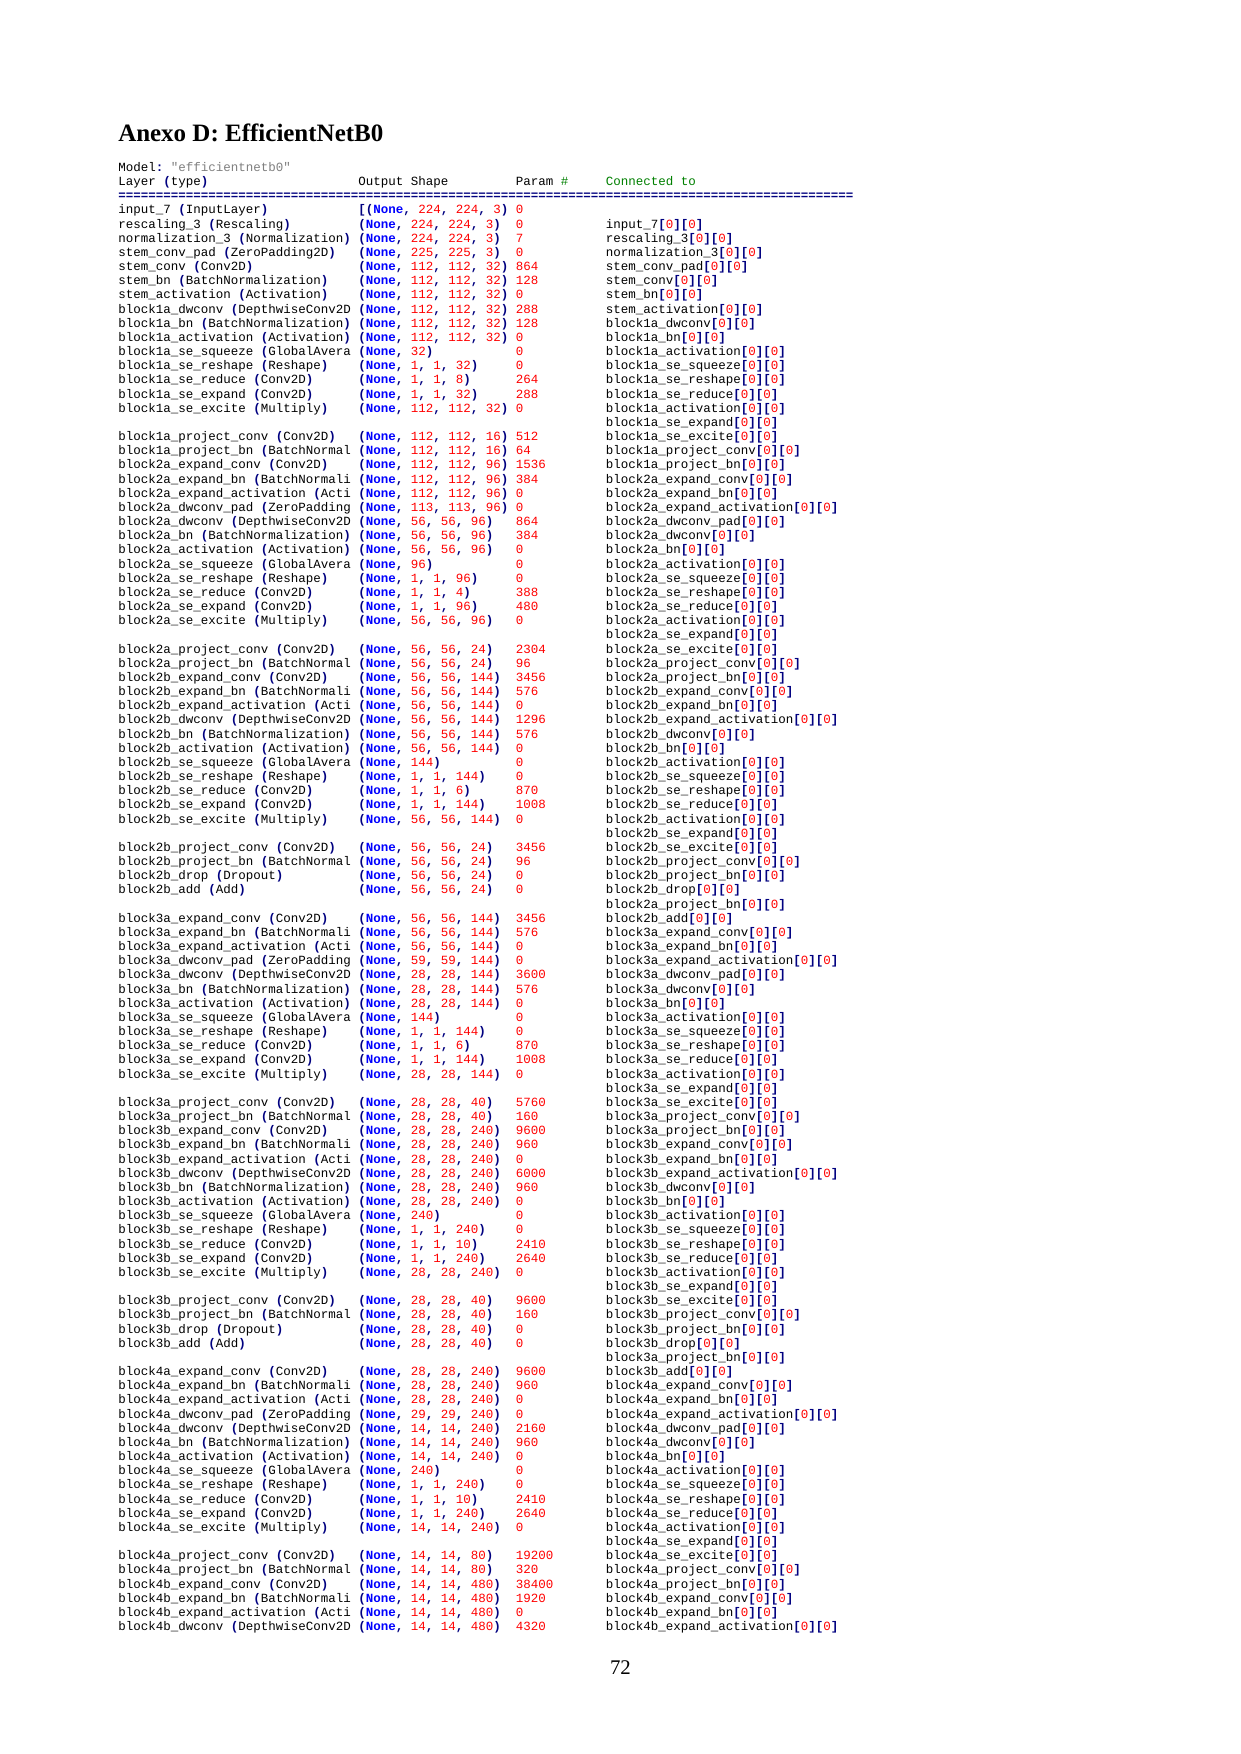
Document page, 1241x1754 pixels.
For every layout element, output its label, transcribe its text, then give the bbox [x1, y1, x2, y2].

text block2a_expand_bn (BatchNormali (None, 112, 112, 96) 384 block2a_expand_conv[0][0] [118, 473, 1122, 487]
text block4a_se_reshape (Reshape) (None, 1, 1, 240) 0 block4a_se_squeeze[0][0] [118, 1478, 1122, 1493]
text block4b_dwconv (DepthwiseConv2D (None, 14, 14, 480) 4320 block4b_expand_activation[0][0] [118, 1620, 1122, 1634]
text block4a_expand_bn (BatchNormali (None, 28, 28, 240) 960 block4a_expand_conv[0][0] [118, 1379, 1122, 1393]
text block4a_se_excite (Multiply) (None, 14, 14, 240) 0 block4a_activation[0][0] [118, 1521, 1122, 1535]
text block4a_dwconv_pad (ZeroPadding (None, 29, 29, 240) 0 block4a_expand_activation[0][0] [118, 1408, 1122, 1422]
text block3a_se_expand (Conv2D) (None, 1, 1, 144) 1008 block3a_se_reduce[0][0] [118, 1053, 1122, 1068]
text block3a_dwconv_pad (ZeroPadding (None, 59, 59, 144) 0 block3a_expand_activation[0][0] [118, 954, 1122, 968]
text block3a_bn (BatchNormalization) (None, 28, 28, 144) 576 block3a_dwconv[0][0] [118, 983, 1122, 997]
text block4a_project_conv (Conv2D) (None, 14, 14, 80) 19200 block4a_se_excite[0][0] [118, 1549, 1122, 1563]
text block2b_bn (BatchNormalization) (None, 56, 56, 144) 576 block2b_dwconv[0][0] [118, 728, 1122, 742]
text block2b_dwconv (DepthwiseConv2D (None, 56, 56, 144) 1296 block2b_expand_activation[0][0] [118, 713, 1122, 728]
text block2b_expand_conv (Conv2D) (None, 56, 56, 144) 3456 block2a_project_bn[0][0] [118, 671, 1122, 685]
text block3a_se_reduce (Conv2D) (None, 1, 1, 6) 870 block3a_se_reshape[0][0] [118, 1039, 1122, 1053]
text block2b_expand_bn (BatchNormali (None, 56, 56, 144) 576 block2b_expand_conv[0][0] [118, 685, 1122, 699]
text block1a_dwconv (DepthwiseConv2D (None, 112, 112, 32) 288 stem_activation[0][0] [118, 303, 1122, 317]
text block4a_se_squeeze (GlobalAvera (None, 240) 0 block4a_activation[0][0] [118, 1464, 1122, 1478]
text block4b_expand_bn (BatchNormali (None, 14, 14, 480) 1920 block4b_expand_conv[0][0] [118, 1592, 1122, 1606]
text block1a_se_expand[0][0] [118, 416, 1122, 430]
text block3a_se_expand[0][0] [118, 1082, 1122, 1096]
text block3b_se_excite (Multiply) (None, 28, 28, 240) 0 block3b_activation[0][0] [118, 1266, 1122, 1280]
text block2b_project_bn (BatchNormal (None, 56, 56, 24) 96 block2b_project_conv[0][0] [118, 855, 1122, 869]
text block3b_se_squeeze (GlobalAvera (None, 240) 0 block3b_activation[0][0] [118, 1209, 1122, 1223]
text block2b_add (Add) (None, 56, 56, 24) 0 block2b_drop[0][0] [118, 883, 1122, 898]
text block2a_se_reshape (Reshape) (None, 1, 1, 96) 0 block2a_se_squeeze[0][0] [118, 572, 1122, 586]
text block3a_project_bn (BatchNormal (None, 28, 28, 40) 160 block3a_project_conv[0][0] [118, 1110, 1122, 1124]
text block1a_project_bn (BatchNormal (None, 112, 112, 16) 64 block1a_project_conv[0][0] [118, 444, 1122, 458]
text block2b_se_expand[0][0] [118, 827, 1122, 841]
text block3a_se_excite (Multiply) (None, 28, 28, 144) 0 block3a_activation[0][0] [118, 1068, 1122, 1082]
text block2b_expand_activation (Acti (None, 56, 56, 144) 0 block2b_expand_bn[0][0] [118, 699, 1122, 713]
text block1a_se_expand (Conv2D) (None, 1, 1, 32) 288 block1a_se_reduce[0][0] [118, 388, 1122, 402]
text block2a_se_squeeze (GlobalAvera (None, 96) 0 block2a_activation[0][0] [118, 558, 1122, 572]
text block4a_se_reduce (Conv2D) (None, 1, 1, 10) 2410 block4a_se_reshape[0][0] [118, 1493, 1122, 1507]
text block3a_expand_conv (Conv2D) (None, 56, 56, 144) 3456 block2b_add[0][0] [118, 912, 1122, 926]
text block4a_se_expand (Conv2D) (None, 1, 1, 240) 2640 block4a_se_reduce[0][0] [118, 1507, 1122, 1521]
text block2a_project_bn (BatchNormal (None, 56, 56, 24) 96 block2a_project_conv[0][0] [118, 657, 1122, 671]
text block2a_dwconv_pad (ZeroPadding (None, 113, 113, 96) 0 block2a_expand_activation[0][0] [118, 501, 1122, 515]
text block3b_expand_bn (BatchNormali (None, 28, 28, 240) 960 block3b_expand_conv[0][0] [118, 1138, 1122, 1153]
text block3b_project_bn (BatchNormal (None, 28, 28, 40) 160 block3b_project_conv[0][0] [118, 1308, 1122, 1323]
text block2a_project_conv (Conv2D) (None, 56, 56, 24) 2304 block2a_se_excite[0][0] [118, 643, 1122, 657]
text block1a_se_excite (Multiply) (None, 112, 112, 32) 0 block1a_activation[0][0] [118, 402, 1122, 416]
text block1a_se_reshape (Reshape) (None, 1, 1, 32) 0 block1a_se_squeeze[0][0] [118, 359, 1122, 373]
text normalization_3 (Normalization) (None, 224, 224, 3) 7 rescaling_3[0][0] [118, 232, 1122, 246]
text block2a_se_expand[0][0] [118, 628, 1122, 643]
text block3a_expand_activation (Acti (None, 56, 56, 144) 0 block3a_expand_bn[0][0] [118, 940, 1122, 954]
text block3b_dwconv (DepthwiseConv2D (None, 28, 28, 240) 6000 block3b_expand_activation[0][0] [118, 1167, 1122, 1181]
text block1a_se_reduce (Conv2D) (None, 1, 1, 8) 264 block1a_se_reshape[0][0] [118, 373, 1122, 388]
text block2a_expand_conv (Conv2D) (None, 112, 112, 96) 1536 block1a_project_bn[0][0] [118, 458, 1122, 473]
text block3a_se_squeeze (GlobalAvera (None, 144) 0 block3a_activation[0][0] [118, 1011, 1122, 1025]
text block2b_project_conv (Conv2D) (None, 56, 56, 24) 3456 block2b_se_excite[0][0] [118, 841, 1122, 855]
text block2b_activation (Activation) (None, 56, 56, 144) 0 block2b_bn[0][0] [118, 742, 1122, 756]
text block2a_bn (BatchNormalization) (None, 56, 56, 96) 384 block2a_dwconv[0][0] [118, 529, 1122, 543]
text block3b_add (Add) (None, 28, 28, 40) 0 block3b_drop[0][0] [118, 1337, 1122, 1351]
text block4a_activation (Activation) (None, 14, 14, 240) 0 block4a_bn[0][0] [118, 1450, 1122, 1464]
text block3a_project_bn[0][0] [118, 1351, 1122, 1365]
text block4a_se_expand[0][0] [118, 1535, 1122, 1549]
text block2a_expand_activation (Acti (None, 112, 112, 96) 0 block2a_expand_bn[0][0] [118, 487, 1122, 501]
text input_7 (InputLayer) [(None, 224, 224, 3) 0 [118, 203, 1122, 218]
text block1a_se_squeeze (GlobalAvera (None, 32) 0 block1a_activation[0][0] [118, 345, 1122, 359]
text block3a_activation (Activation) (None, 28, 28, 144) 0 block3a_bn[0][0] [118, 997, 1122, 1011]
text block4a_project_bn (BatchNormal (None, 14, 14, 80) 320 block4a_project_conv[0][0] [118, 1563, 1122, 1578]
text block3a_expand_bn (BatchNormali (None, 56, 56, 144) 576 block3a_expand_conv[0][0] [118, 926, 1122, 940]
text block2b_se_squeeze (GlobalAvera (None, 144) 0 block2b_activation[0][0] [118, 756, 1122, 770]
text block3b_se_reshape (Reshape) (None, 1, 1, 240) 0 block3b_se_squeeze[0][0] [118, 1223, 1122, 1238]
text block4a_bn (BatchNormalization) (None, 14, 14, 240) 960 block4a_dwconv[0][0] [118, 1436, 1122, 1450]
text block3b_se_expand (Conv2D) (None, 1, 1, 240) 2640 block3b_se_reduce[0][0] [118, 1252, 1122, 1266]
text Anexo D: EfficientNetB0 [118, 118, 1122, 147]
text block3b_project_conv (Conv2D) (None, 28, 28, 40) 9600 block3b_se_excite[0][0] [118, 1294, 1122, 1308]
text ================================================================================================== [118, 189, 1122, 203]
text stem_bn (BatchNormalization) (None, 112, 112, 32) 128 stem_conv[0][0] [118, 274, 1122, 288]
text block3b_drop (Dropout) (None, 28, 28, 40) 0 block3b_project_bn[0][0] [118, 1323, 1122, 1337]
text stem_activation (Activation) (None, 112, 112, 32) 0 stem_bn[0][0] [118, 288, 1122, 303]
text Layer (type) Output Shape Param # Connected to [118, 175, 1122, 189]
text block3b_expand_conv (Conv2D) (None, 28, 28, 240) 9600 block3a_project_bn[0][0] [118, 1124, 1122, 1138]
text block4a_expand_activation (Acti (None, 28, 28, 240) 0 block4a_expand_bn[0][0] [118, 1393, 1122, 1408]
text block3b_se_expand[0][0] [118, 1280, 1122, 1294]
text block2a_dwconv (DepthwiseConv2D (None, 56, 56, 96) 864 block2a_dwconv_pad[0][0] [118, 515, 1122, 529]
text block3b_activation (Activation) (None, 28, 28, 240) 0 block3b_bn[0][0] [118, 1195, 1122, 1209]
text block1a_activation (Activation) (None, 112, 112, 32) 0 block1a_bn[0][0] [118, 331, 1122, 345]
text block3a_dwconv (DepthwiseConv2D (None, 28, 28, 144) 3600 block3a_dwconv_pad[0][0] [118, 968, 1122, 983]
text block3a_se_reshape (Reshape) (None, 1, 1, 144) 0 block3a_se_squeeze[0][0] [118, 1025, 1122, 1039]
text block2b_se_excite (Multiply) (None, 56, 56, 144) 0 block2b_activation[0][0] [118, 813, 1122, 827]
text block2b_se_expand (Conv2D) (None, 1, 1, 144) 1008 block2b_se_reduce[0][0] [118, 798, 1122, 813]
text block2b_se_reduce (Conv2D) (None, 1, 1, 6) 870 block2b_se_reshape[0][0] [118, 784, 1122, 798]
text block3b_bn (BatchNormalization) (None, 28, 28, 240) 960 block3b_dwconv[0][0] [118, 1181, 1122, 1195]
text block2a_se_expand (Conv2D) (None, 1, 1, 96) 480 block2a_se_reduce[0][0] [118, 600, 1122, 614]
text block1a_project_conv (Conv2D) (None, 112, 112, 16) 512 block1a_se_excite[0][0] [118, 430, 1122, 444]
text rescaling_3 (Rescaling) (None, 224, 224, 3) 0 input_7[0][0] [118, 218, 1122, 232]
text block3b_expand_activation (Acti (None, 28, 28, 240) 0 block3b_expand_bn[0][0] [118, 1153, 1122, 1167]
text block2a_se_excite (Multiply) (None, 56, 56, 96) 0 block2a_activation[0][0] [118, 614, 1122, 628]
text block2b_drop (Dropout) (None, 56, 56, 24) 0 block2b_project_bn[0][0] [118, 869, 1122, 883]
text stem_conv (Conv2D) (None, 112, 112, 32) 864 stem_conv_pad[0][0] [118, 260, 1122, 274]
text stem_conv_pad (ZeroPadding2D) (None, 225, 225, 3) 0 normalization_3[0][0] [118, 246, 1122, 260]
text block3a_project_conv (Conv2D) (None, 28, 28, 40) 5760 block3a_se_excite[0][0] [118, 1096, 1122, 1110]
text block4a_expand_conv (Conv2D) (None, 28, 28, 240) 9600 block3b_add[0][0] [118, 1365, 1122, 1379]
text block2a_activation (Activation) (None, 56, 56, 96) 0 block2a_bn[0][0] [118, 543, 1122, 558]
text block4b_expand_activation (Acti (None, 14, 14, 480) 0 block4b_expand_bn[0][0] [118, 1606, 1122, 1620]
text block3b_se_reduce (Conv2D) (None, 1, 1, 10) 2410 block3b_se_reshape[0][0] [118, 1238, 1122, 1252]
text Model: "efficientnetb0" [118, 161, 1122, 175]
text block2b_se_reshape (Reshape) (None, 1, 1, 144) 0 block2b_se_squeeze[0][0] [118, 770, 1122, 784]
text block2a_project_bn[0][0] [118, 898, 1122, 912]
text block4a_dwconv (DepthwiseConv2D (None, 14, 14, 240) 2160 block4a_dwconv_pad[0][0] [118, 1422, 1122, 1436]
text block1a_bn (BatchNormalization) (None, 112, 112, 32) 128 block1a_dwconv[0][0] [118, 317, 1122, 331]
text block4b_expand_conv (Conv2D) (None, 14, 14, 480) 38400 block4a_project_bn[0][0] [118, 1578, 1122, 1592]
text block2a_se_reduce (Conv2D) (None, 1, 1, 4) 388 block2a_se_reshape[0][0] [118, 586, 1122, 600]
